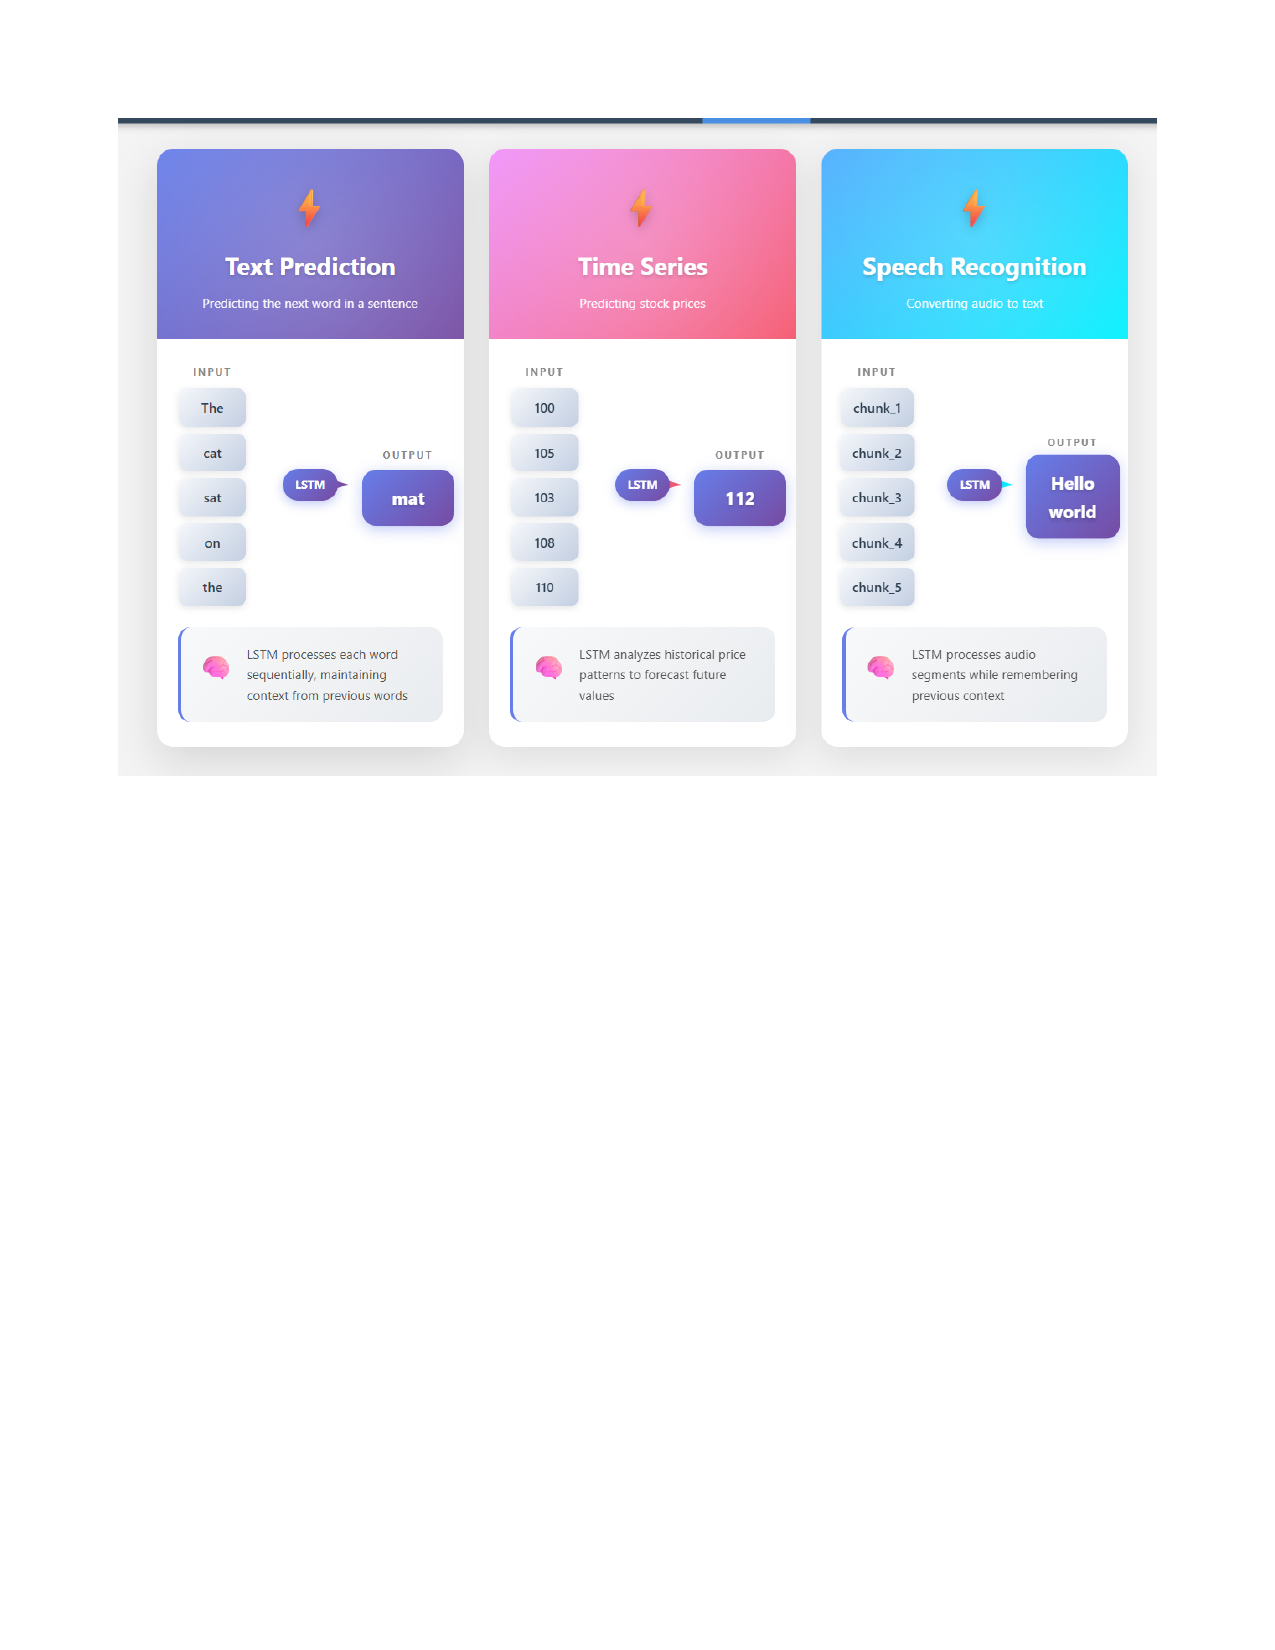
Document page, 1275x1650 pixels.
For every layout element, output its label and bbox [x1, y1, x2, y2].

picture [118, 118, 1157, 776]
